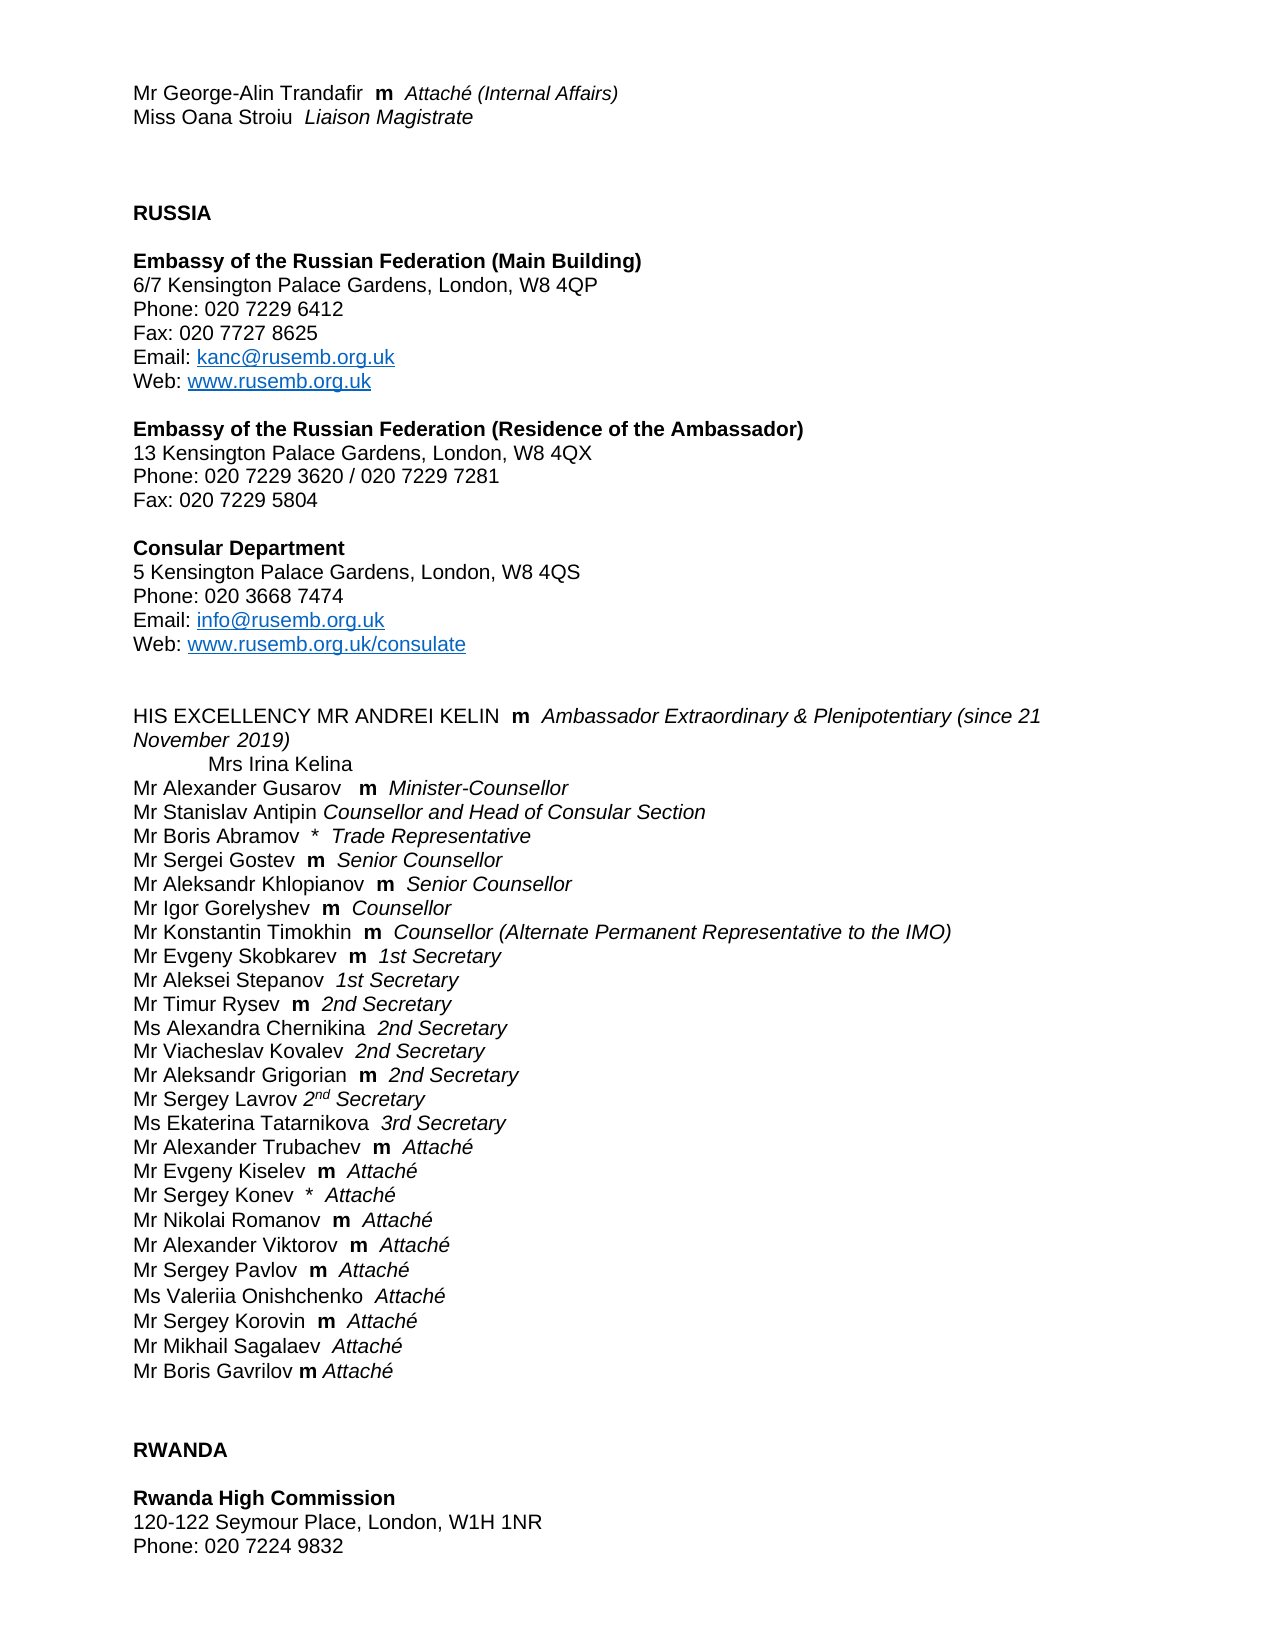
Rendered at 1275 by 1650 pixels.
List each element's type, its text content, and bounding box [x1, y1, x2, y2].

text Mr Boris Abramov * Trade Representative [133, 824, 1181, 848]
text Mr Alexander Viktorov m Attaché [133, 1233, 1181, 1257]
text Ms Ekaterina Tatarnikova 3rd Secretary [133, 1111, 1181, 1135]
text Mr Viacheslav Kovalev 2nd Secretary [133, 1039, 1181, 1063]
text Mr Stanislav Antipin Counsellor and Head of Consular Section [133, 800, 1181, 824]
text Rwanda High Commission [133, 1486, 1181, 1510]
text 5 Kensington Palace Gardens, London, W8 4QS [133, 560, 1181, 584]
text Mr Aleksandr Khlopianov m Senior Counsellor [133, 872, 1181, 896]
text Consular Department [133, 536, 1181, 560]
text 13 Kensington Palace Gardens, London, W8 4QX [133, 440, 1181, 464]
text Mr Alexander Gusarov m Minister-Counsellor [133, 776, 1181, 800]
text Mr Sergey Konev * Attaché [133, 1183, 1181, 1207]
text 120-122 Seymour Place, London, W1H 1NR [133, 1510, 1181, 1534]
text Mr Evgeny Kiselev m Attaché [133, 1159, 1181, 1183]
text Mr Sergey Lavrov 2nd Secretary [133, 1087, 1181, 1111]
text Mr Alexander Trubachev m Attaché [133, 1135, 1181, 1159]
text Mr Evgeny Skobkarev m 1st Secretary [133, 943, 1181, 967]
text Mr Igor Gorelyshev m Counsellor [133, 896, 1181, 919]
text Email: info@rusemb.org.uk [133, 608, 1181, 632]
text Ms Alexandra Chernikina 2nd Secretary [133, 1015, 1181, 1039]
text Mr Aleksei Stepanov 1st Secretary [133, 967, 1181, 991]
text Mr Aleksandr Grigorian m 2nd Secretary [133, 1063, 1181, 1087]
text Mr Timur Rysev m 2nd Secretary [133, 991, 1181, 1015]
text Email: kanc@rusemb.org.uk [133, 344, 1181, 368]
text Mr Sergey Pavlov m Attaché [133, 1258, 1181, 1282]
text Mr George-Alin Trandafir m Attaché (Internal Affairs) [133, 81, 1181, 105]
text Mr Sergey Korovin m Attaché [133, 1308, 1181, 1332]
text Mrs Irina Kelina [133, 752, 1181, 776]
text Mr Nikolai Romanov m Attaché [133, 1208, 1181, 1232]
text Mr Sergei Gostev m Senior Counsellor [133, 848, 1181, 872]
text Web: www.rusemb.org.uk [133, 368, 1181, 392]
text Embassy of the Russian Federation (Residence of the Ambassador) [133, 416, 1181, 440]
text Mr Konstantin Timokhin m Counsellor (Alternate Permanent Representative to the IMO) [133, 919, 1181, 943]
text RUSSIA [133, 201, 1181, 225]
text Fax: 020 7727 8625 [133, 321, 1181, 344]
text Web: www.rusemb.org.uk/consulate [133, 632, 1181, 656]
subtitle RWANDA [133, 1438, 1181, 1462]
text HIS EXCELLENCY MR ANDREI KELIN m Ambassador Extraordinary & Plenipotentiary (since 21 November 2019) [133, 704, 1181, 752]
text Phone: 020 7224 9832 [133, 1534, 1181, 1558]
text 6/7 Kensington Palace Gardens, London, W8 4QP [133, 273, 1181, 297]
text Phone: 020 3668 7474 [133, 584, 1181, 608]
text Mr Boris Gavrilov m Attaché [133, 1359, 1181, 1383]
text Miss Oana Stroiu Liaison Magistrate [133, 105, 1181, 129]
text Mr Mikhail Sagalaev Attaché [133, 1334, 1181, 1358]
text Fax: 020 7229 5804 [133, 488, 1181, 512]
text Embassy of the Russian Federation (Main Building) [133, 249, 1181, 273]
text Phone: 020 7229 6412 [133, 297, 1181, 321]
text Phone: 020 7229 3620 / 020 7229 7281 [133, 464, 1181, 488]
text Ms Valeriia Onishchenko Attaché [133, 1283, 1181, 1307]
